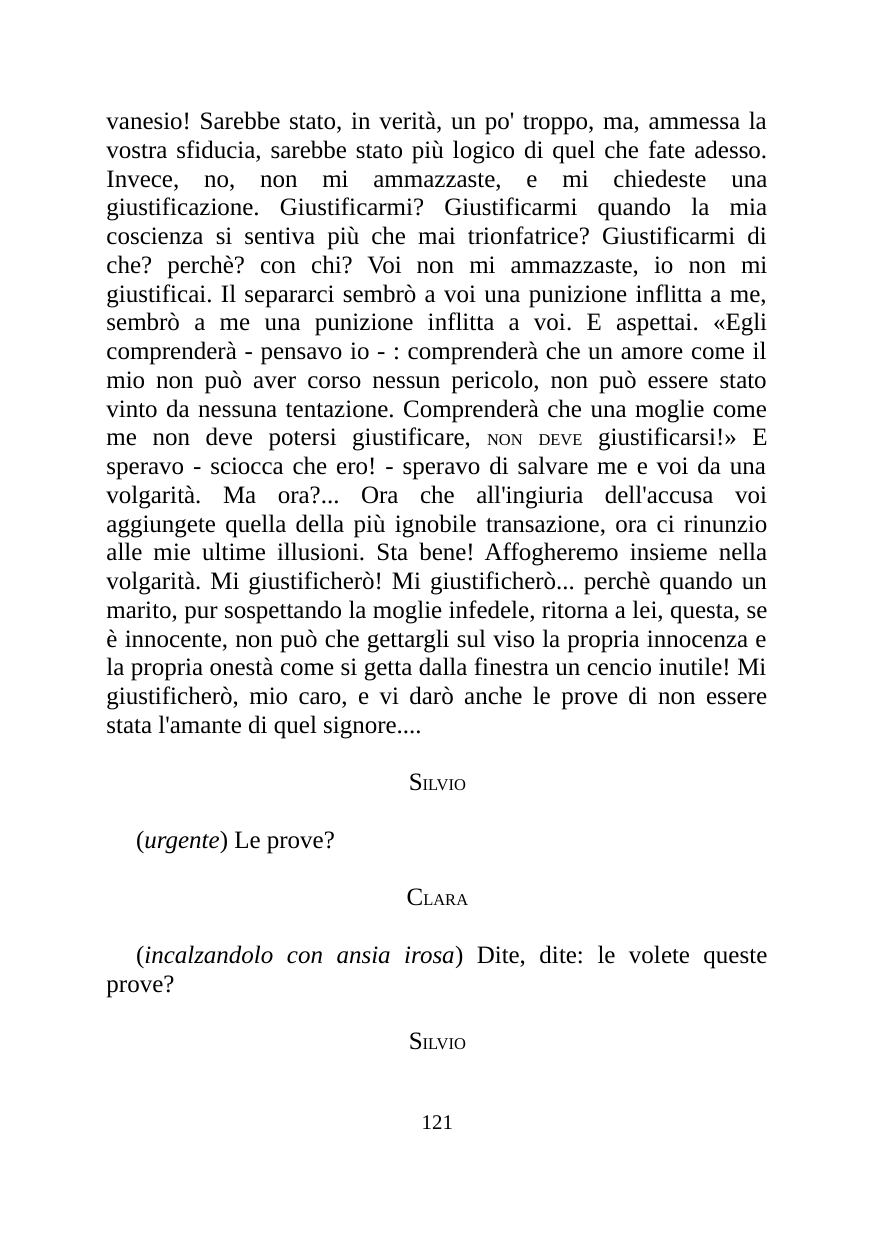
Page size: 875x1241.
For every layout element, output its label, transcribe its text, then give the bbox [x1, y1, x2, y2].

text Clara [106, 882, 768, 911]
text (incalzandolo con ansia irosa) Dite, dite: le volete queste prove? [106, 940, 768, 997]
text (urgente) Le prove? [106, 825, 768, 854]
text Silvio [106, 1026, 768, 1055]
text vanesio! Sarebbe stato, in verità, un po' troppo, ma, ammessa la vostra sfiducia, sarebbe stato più logico di quel che fate adesso. Invece, no, non mi ammazzaste, e mi chiedeste una giustificazione. Giustificarmi? Giustificarmi quando la mia coscienza si sentiva più che mai trionfatrice? Giustificarmi di che? perchè? con chi? Voi non mi ammazzaste, io non mi giustificai. Il separarci sembrò a voi una punizione inflitta a me, sembrò a me una punizione inflitta a voi. E aspettai. «Egli comprenderà - pensavo io - : comprenderà che un amore come il mio non può aver corso nessun pericolo, non può essere stato vinto da nessuna tentazione. Comprenderà che una moglie come me non deve potersi giustificare, non deve giustificarsi!» E speravo - sciocca che ero! - speravo di salvare me e voi da una volgarità. Ma ora?... Ora che all'ingiuria dell'accusa voi aggiungete quella della più ignobile transazione, ora ci rinunzio alle mie ultime illusioni. Sta bene! Affogheremo insieme nella volgarità. Mi giustificherò! Mi giustificherò... perchè quando un marito, pur sospettando la moglie infedele, ritorna a lei, questa, se è innocente, non può che gettargli sul viso la propria innocenza e la propria onestà come si getta dalla finestra un cencio inutile! Mi giustificherò, mio caro, e vi darò anche le prove di non essere stata l'amante di quel signore.... [106, 106, 768, 739]
text Silvio [106, 767, 768, 796]
